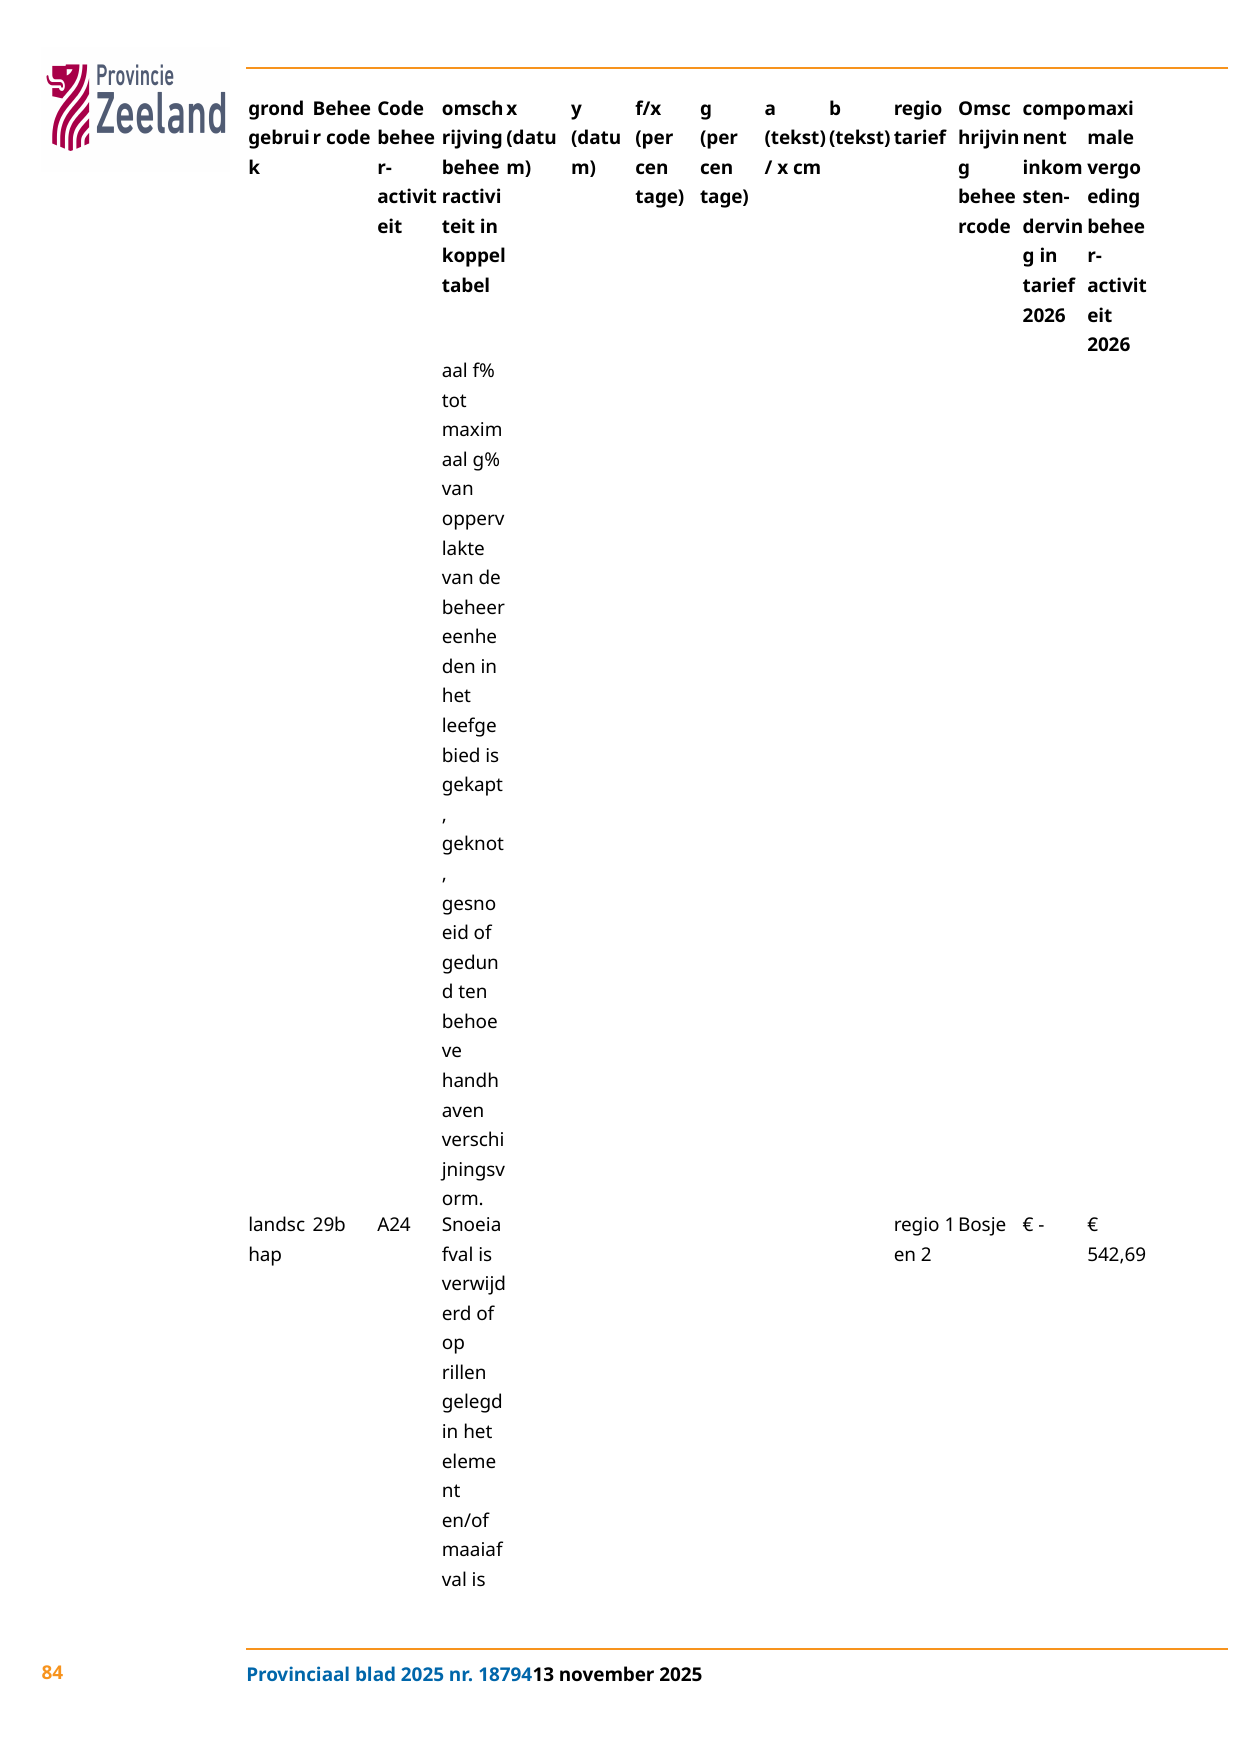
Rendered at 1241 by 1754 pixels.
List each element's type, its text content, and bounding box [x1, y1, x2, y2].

table_header component inkomsten-derving in tarief 2026 [1023, 95, 1087, 357]
table_header g (per cen tage) [700, 95, 764, 357]
table_cell [313, 357, 377, 1211]
table_cell [958, 357, 1022, 1211]
picture [41, 47, 231, 172]
table_cell [635, 357, 700, 1211]
table_header y (datum) [571, 95, 635, 357]
table_header x (datum) [506, 95, 571, 357]
table_cell [1087, 357, 1152, 1211]
table_header omschrijving beheeractiviteit in koppeltabel [442, 95, 506, 357]
table_cell landschap [248, 1211, 312, 1592]
table_cell [829, 1211, 893, 1592]
table_cell [635, 1211, 700, 1592]
table_cell [894, 357, 958, 1211]
table_cell aal f% tot maximaal g% van oppervlakte van de beheereenheden in het leefgebied is gekapt, geknot, gesnoeid of gedund ten behoeve handhaven verschijningsvorm. [442, 357, 506, 1211]
table_cell [377, 357, 442, 1211]
table_header Code beheer-activiteit [377, 95, 442, 357]
table_header regio tarief [894, 95, 958, 357]
table_header Omschrijving beheercode [958, 95, 1022, 357]
table_cell [764, 357, 829, 1211]
table_cell Bosje [958, 1211, 1022, 1592]
table_cell [829, 357, 893, 1211]
table_cell € 542,69 [1087, 1211, 1152, 1592]
table_cell [700, 1211, 764, 1592]
table_cell [571, 1211, 635, 1592]
table_cell € - [1023, 1211, 1087, 1592]
table_cell regio 1 en 2 [894, 1211, 958, 1592]
table_header f/x (per cen tage) [635, 95, 700, 357]
table_header Beheer code [313, 95, 377, 357]
table_cell 29b [313, 1211, 377, 1592]
table_cell [1023, 357, 1087, 1211]
table_cell [764, 1211, 829, 1592]
table_header b (tekst) [829, 95, 893, 357]
table_cell Snoeiafval is verwijderd of op rillen gelegd in het element en/of maaiafval is [442, 1211, 506, 1592]
table_cell [506, 1211, 571, 1592]
table_header grond gebruik [248, 95, 312, 357]
table_cell [506, 357, 571, 1211]
table_cell [700, 357, 764, 1211]
table_cell [571, 357, 635, 1211]
table_cell A24 [377, 1211, 442, 1592]
table_cell [248, 357, 312, 1211]
table_header maximale vergoeding beheer-activiteit 2026 [1087, 95, 1152, 357]
table_header a (tekst) / x cm [764, 95, 829, 357]
